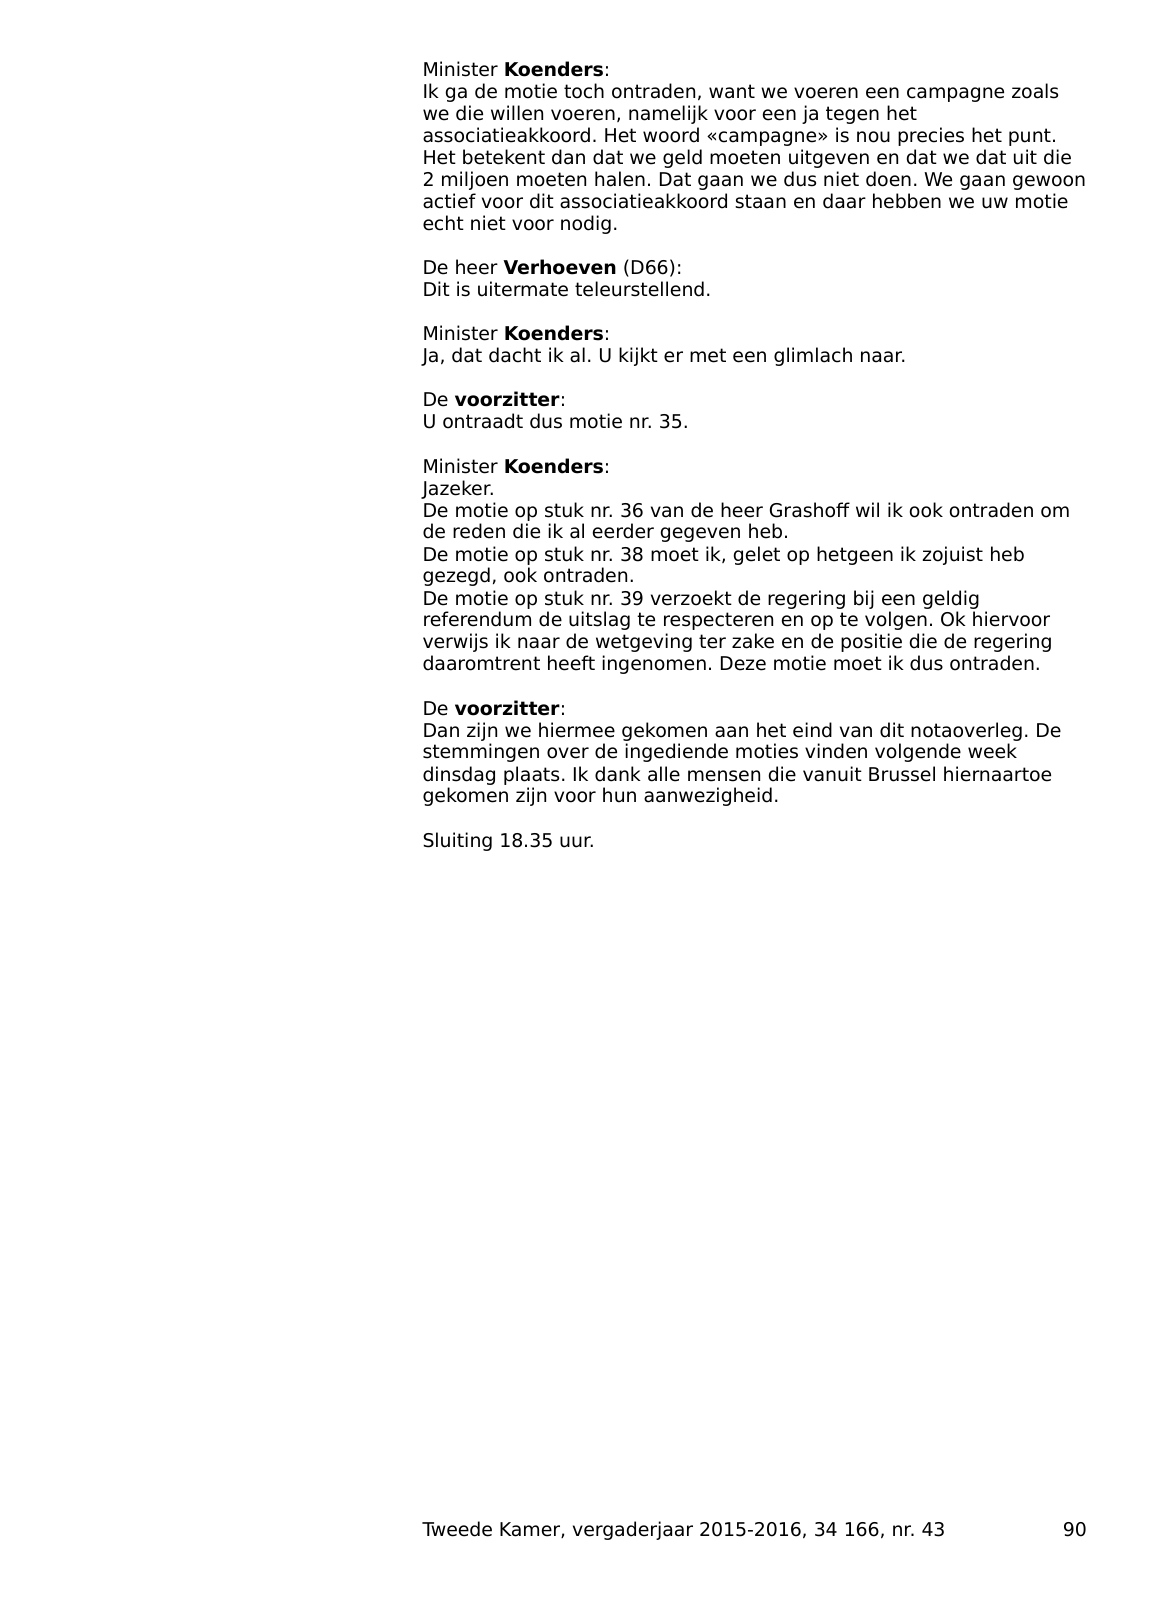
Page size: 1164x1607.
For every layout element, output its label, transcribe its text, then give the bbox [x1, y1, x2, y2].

text De motie op stuk nr. 38 moet ik, gelet op hetgeen ik zojuist heb gezegd, ook ontraden. [422, 543, 1087, 587]
text Minister Koenders: [422, 59, 1087, 81]
text De motie op stuk nr. 36 van de heer Grashoff wil ik ook ontraden om de reden die ik al eerder gegeven heb. [422, 499, 1087, 543]
text U ontraadt dus motie nr. 35. [422, 411, 1087, 433]
text De voorzitter: [422, 389, 1087, 411]
text Ja, dat dacht ik al. U kijkt er met een glimlach naar. [422, 345, 1087, 367]
text Dan zijn we hiermee gekomen aan het eind van dit notaoverleg. De stemmingen over de ingediende moties vinden volgende week dinsdag plaats. Ik dank alle mensen die vanuit Brussel hiernaartoe gekomen zijn voor hun aanwezigheid. [422, 719, 1087, 807]
text Dit is uitermate teleurstellend. [422, 279, 1087, 301]
text Minister Koenders: [422, 456, 1087, 477]
text Sluiting 18.35 uur. [422, 829, 1087, 852]
text Ik ga de motie toch ontraden, want we voeren een campagne zoals we die willen voeren, namelijk voor een ja tegen het associatieakkoord. Het woord «campagne» is nou precies het punt. Het betekent dan dat we geld moeten uitgeven en dat we dat uit die 2 miljoen moeten halen. Dat gaan we dus niet doen. We gaan gewoon actief voor dit associatieakkoord staan en daar hebben we uw motie echt niet voor nodig. [422, 81, 1087, 235]
text De heer Verhoeven (D66): [422, 257, 1087, 279]
text Minister Koenders: [422, 323, 1087, 345]
text De motie op stuk nr. 39 verzoekt de regering bij een geldig referendum de uitslag te respecteren en op te volgen. Ok hiervoor verwijs ik naar de wetgeving ter zake en de positie die de regering daaromtrent heeft ingenomen. Deze motie moet ik dus ontraden. [422, 587, 1087, 675]
text De voorzitter: [422, 697, 1087, 719]
text Jazeker. [422, 477, 1087, 499]
